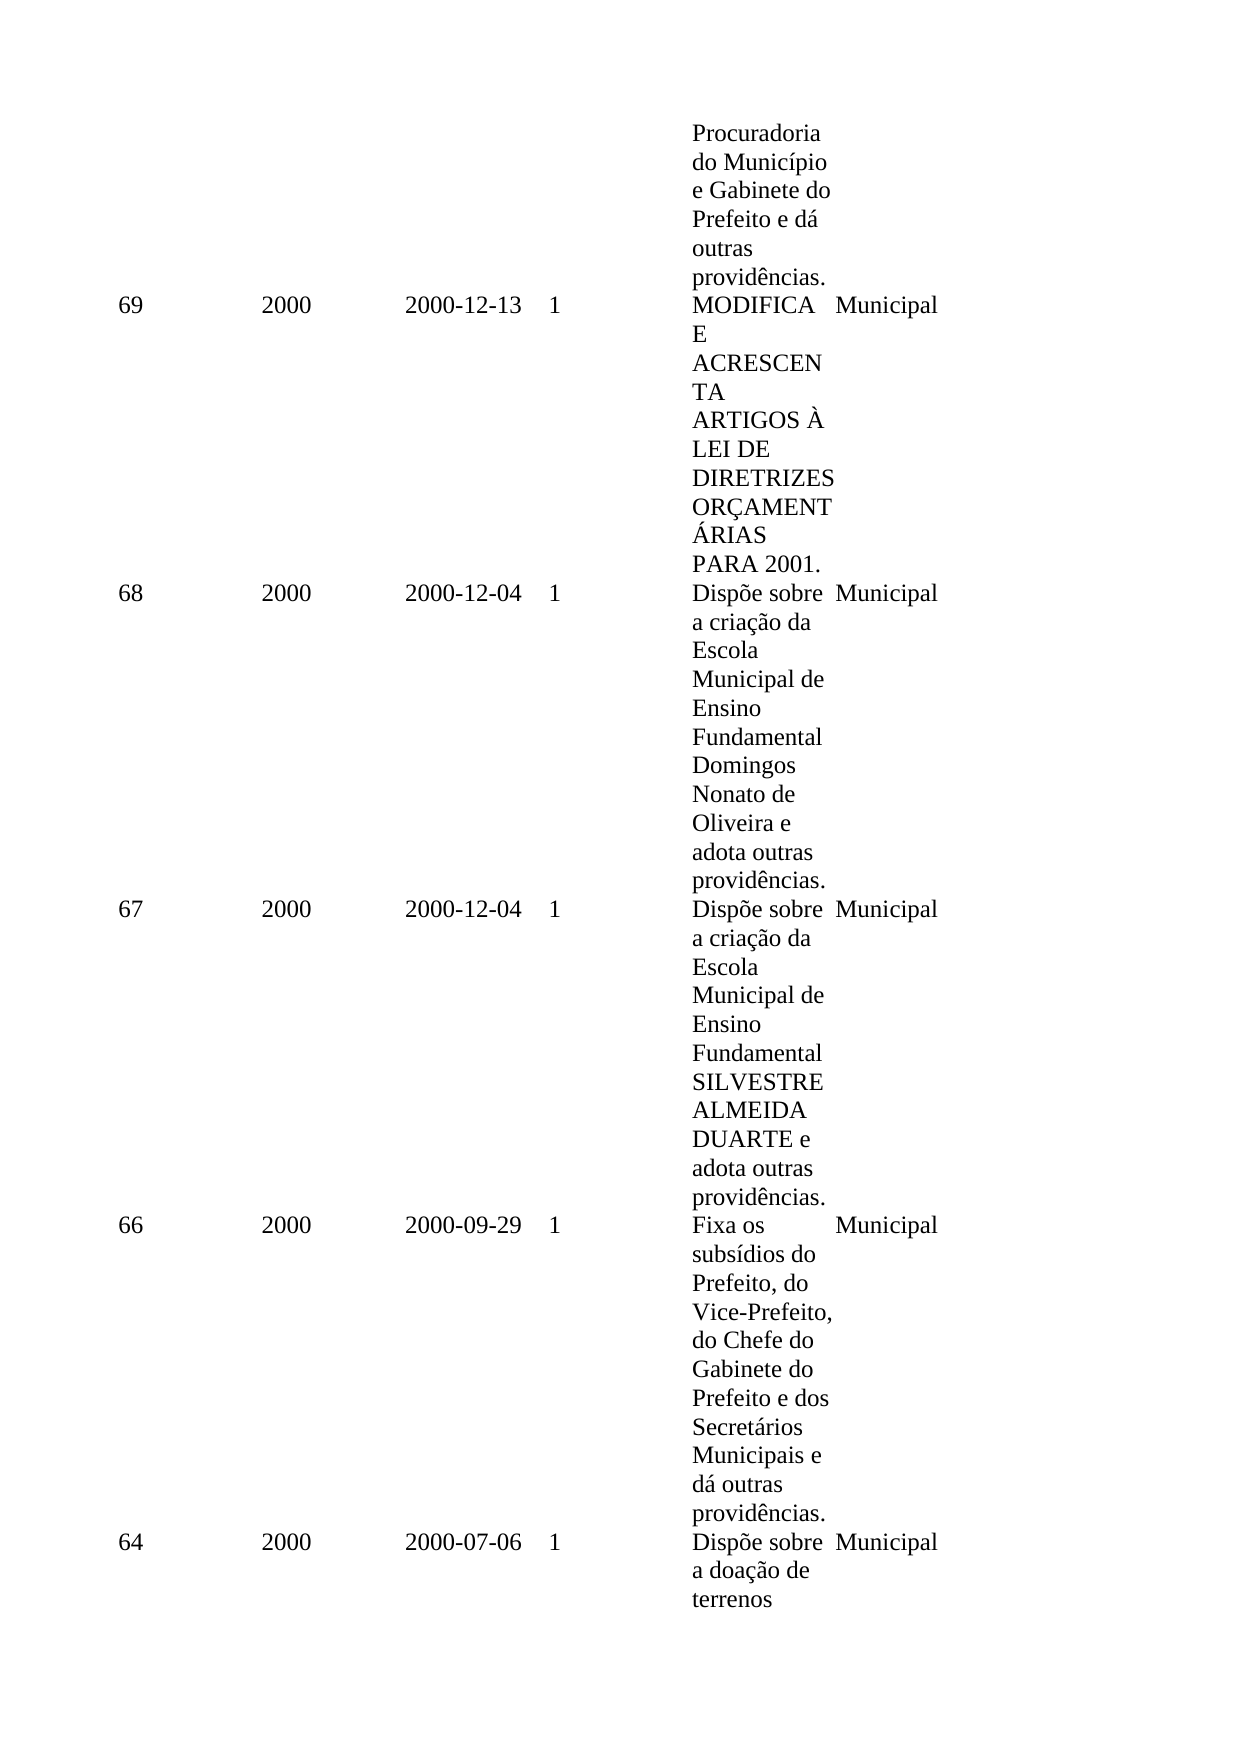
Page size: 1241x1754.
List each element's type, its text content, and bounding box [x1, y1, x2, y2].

table_cell 2000-12-04 [405, 578, 548, 894]
table_cell Dispõe sobre a criação da Escola Municipal de Ensino Fundamental SILVESTRE ALMEIDA DUARTE e adota outras providências. [692, 894, 835, 1211]
table_cell 2000 [261, 578, 405, 894]
table_cell 67 [118, 894, 261, 1211]
table_cell [979, 291, 1122, 578]
table_cell Municipal [835, 578, 979, 894]
table_cell 2000-09-29 [405, 1211, 548, 1527]
table_cell 68 [118, 578, 261, 894]
table_cell [261, 118, 405, 291]
table_cell [979, 578, 1122, 894]
table_cell [979, 118, 1122, 291]
table_cell 1 [548, 291, 692, 578]
table_cell 69 [118, 291, 261, 578]
table_cell Dispõe sobre a doação de terrenos [692, 1527, 835, 1613]
table_cell Fixa os subsídios do Prefeito, do Vice-Prefeito, do Chefe do Gabinete do Prefeito e dos Secretários Municipais e dá outras providências. [692, 1211, 835, 1527]
table_cell [979, 1211, 1122, 1527]
table_cell 2000 [261, 1527, 405, 1613]
table_cell MODIFICA E ACRESCENTA ARTIGOS À LEI DE DIRETRIZES ORÇAMENTÁRIAS PARA 2001. [692, 291, 835, 578]
table_cell 2000 [261, 1211, 405, 1527]
table_cell [405, 118, 548, 291]
table_cell [548, 118, 692, 291]
table_cell [835, 118, 979, 291]
table_cell Procuradoria do Município e Gabinete do Prefeito e dá outras providências. [692, 118, 835, 291]
table_cell 64 [118, 1527, 261, 1613]
table_cell Municipal [835, 894, 979, 1211]
table_cell 2000-12-04 [405, 894, 548, 1211]
table_cell [979, 1527, 1122, 1613]
table_cell 2000-07-06 [405, 1527, 548, 1613]
table_cell 2000-12-13 [405, 291, 548, 578]
table_cell 1 [548, 578, 692, 894]
table_cell 1 [548, 894, 692, 1211]
table_cell Dispõe sobre a criação da Escola Municipal de Ensino Fundamental Domingos Nonato de Oliveira e adota outras providências. [692, 578, 835, 894]
table_cell 2000 [261, 291, 405, 578]
table_cell Municipal [835, 1211, 979, 1527]
table_cell [979, 894, 1122, 1211]
table_cell [118, 118, 261, 291]
table_cell Municipal [835, 291, 979, 578]
table_cell 1 [548, 1211, 692, 1527]
table_cell 1 [548, 1527, 692, 1613]
table_cell Municipal [835, 1527, 979, 1613]
table_cell 66 [118, 1211, 261, 1527]
table_cell 2000 [261, 894, 405, 1211]
